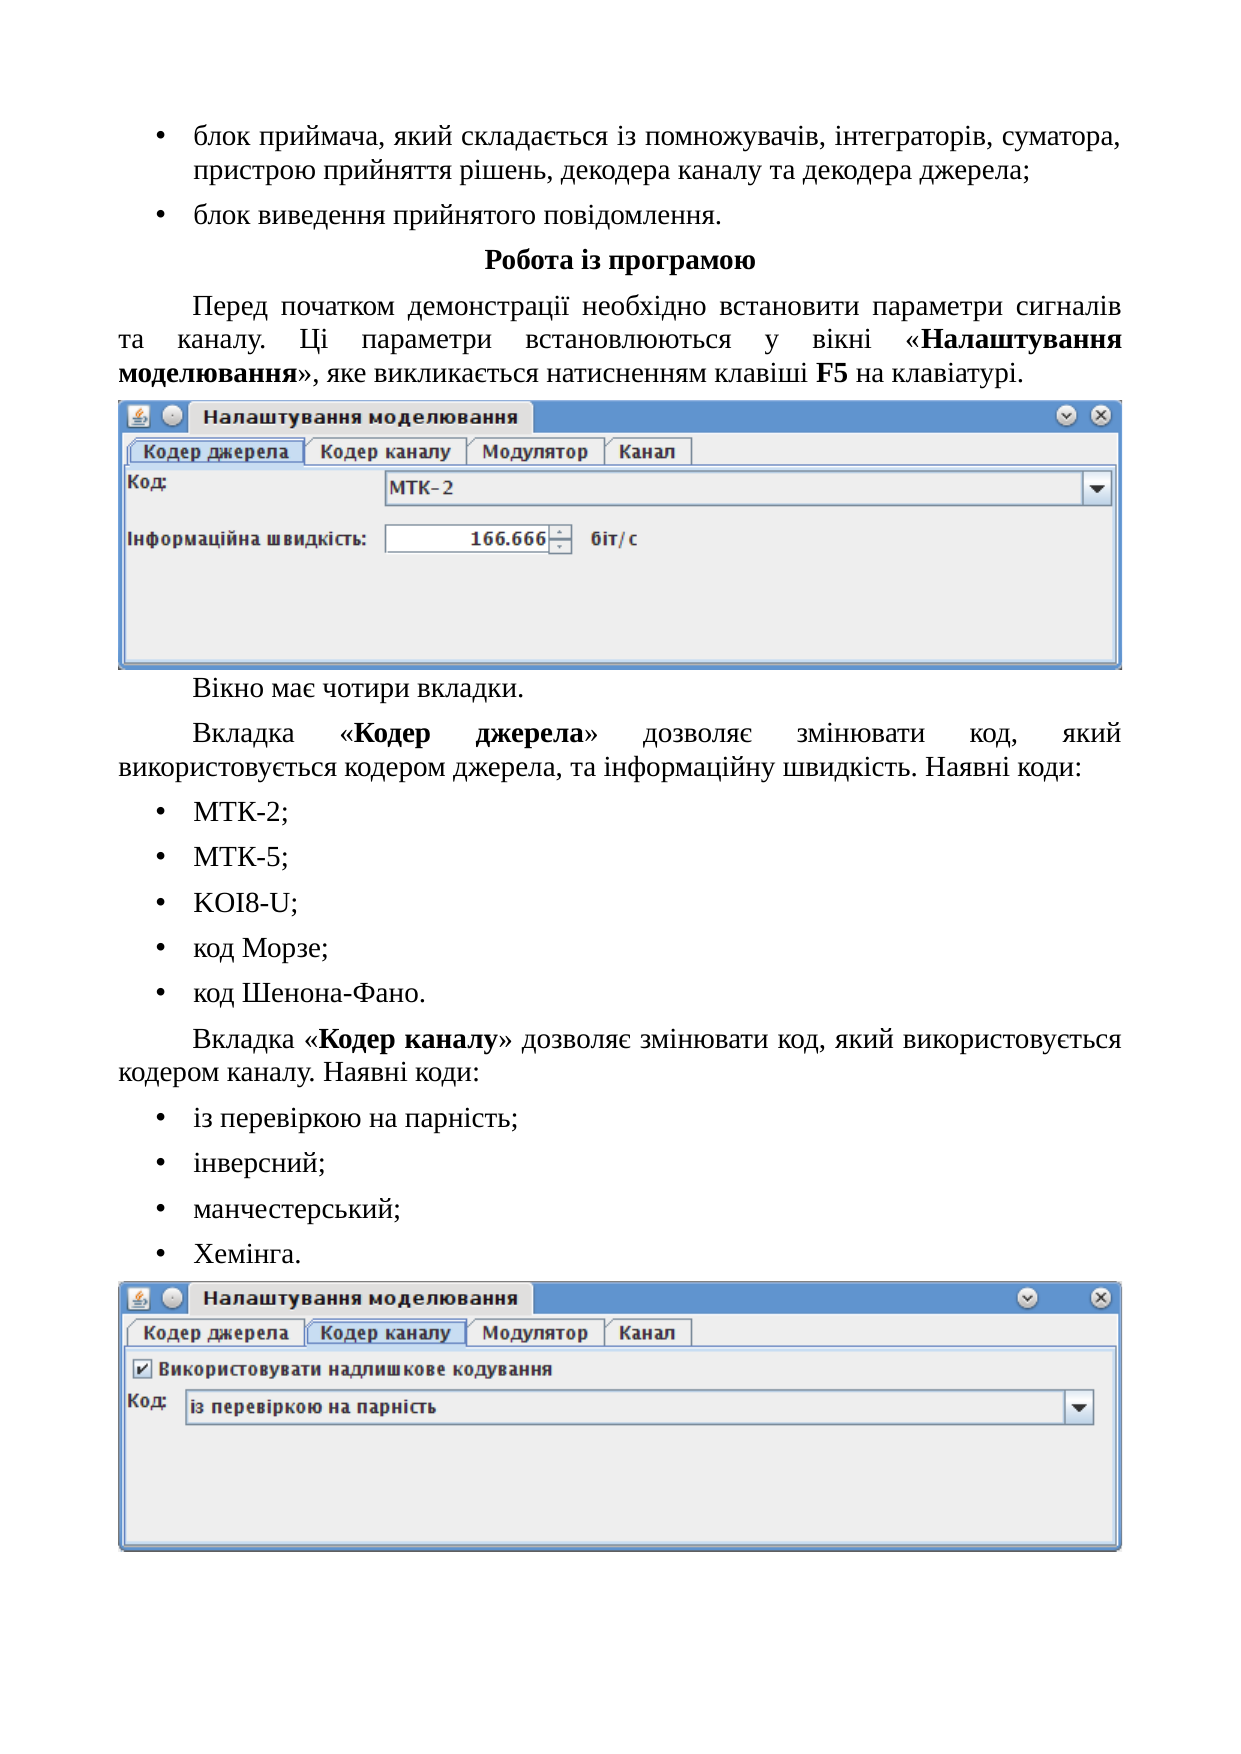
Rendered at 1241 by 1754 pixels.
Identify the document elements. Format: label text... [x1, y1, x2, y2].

list код Шенона-Фано. [156, 976, 1122, 1009]
text Робота із програмою [118, 242, 1122, 276]
text Вкладка «Кодер каналу» дозволяє змінювати код, який використовується кодером каналу. Наявні коди: [118, 1021, 1122, 1088]
picture [118, 1281, 1123, 1552]
list МТК-5; [156, 839, 1122, 873]
list код Морзе; [156, 930, 1122, 964]
text Вікно має чотири вкладки. [118, 670, 1122, 703]
text Перед початком демонстрації необхідно встановити параметри сигналів та каналу. Ці параметри встановлюються у вікні «Налаштування моделювання», яке викликається натисненням клавіші F5 на клавіатурі. [118, 288, 1122, 388]
list МТК-2; [156, 794, 1122, 828]
list блок виведення прийнятого повідомлення. [156, 197, 1122, 231]
list Хемінга. [156, 1236, 1122, 1270]
list KOI8-U; [156, 885, 1122, 918]
list блок приймача, який складається із помножувачів, інтеграторів, суматора, пристрою прийняття рішень, декодера каналу та декодера джерела; [156, 118, 1122, 185]
list манчестерський; [156, 1191, 1122, 1224]
picture [118, 400, 1123, 670]
text Вкладка «Кодер джерела» дозволяє змінювати код, який використовується кодером джерела, та інформаційну швидкість. Наявні коди: [118, 715, 1122, 782]
list інверсний; [156, 1145, 1122, 1179]
list із перевіркою на парність; [156, 1100, 1122, 1133]
